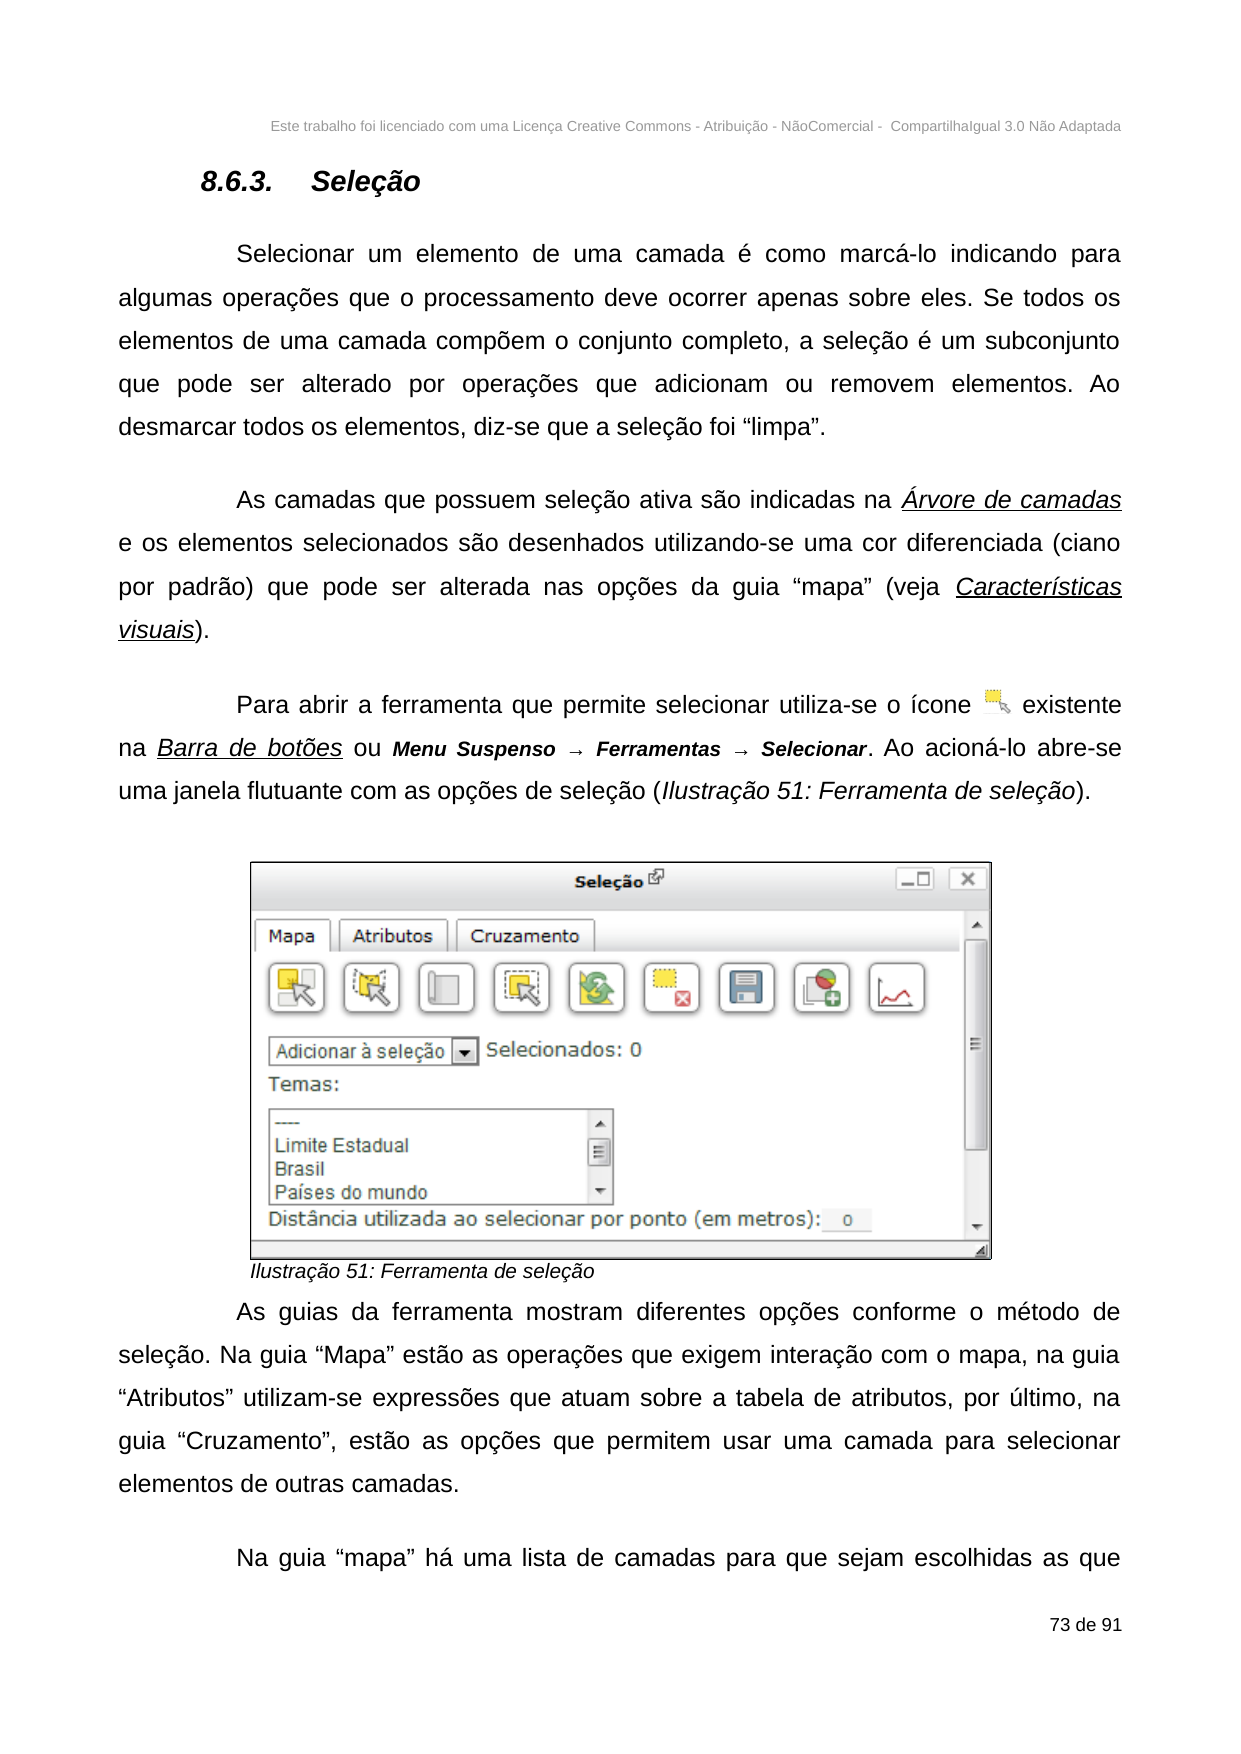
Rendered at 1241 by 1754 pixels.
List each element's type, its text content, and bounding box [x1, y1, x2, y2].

picture [251, 863, 991, 1259]
text Na guia “mapa” há uma lista de camadas para que sejam escolhidas as que [118, 1543, 1122, 1571]
subtitle Seleção [163, 164, 1122, 198]
text As camadas que possuem seleção ativa são indicadas na Árvore de camadas e os elementos selecionados são desenhados utilizando-se uma cor diferenciada (ciano por padrão) que pode ser alterada nas opções da guia “mapa” (veja Características visuais). [118, 485, 1122, 643]
text Selecionar um elemento de uma camada é como marcá-lo indicando para algumas operações que o processamento deve ocorrer apenas sobre eles. Se todos os elementos de uma camada compõem o conjunto completo, a seleção é um subconjunto que pode ser alterado por operações que adicionam ou removem elementos. Ao desmarcar todos os elementos, diz-se que a seleção foi “limpa”. [118, 239, 1122, 441]
text Para abrir a ferramenta que permite selecionar utiliza-se o ícone existente na Barra de botões ou menu suspenso → ferramentas → selecionar. Ao acioná-lo abre-se uma janela flutuante com as opções de seleção (Ilustração 51: Ferramenta de seleção). [118, 688, 1122, 805]
text Ilustração 51: Ferramenta de seleção [250, 1260, 991, 1283]
text As guias da ferramenta mostram diferentes opções conforme o método de seleção. Na guia “Mapa” estão as operações que exigem interação com o mapa, na guia “Atributos” utilizam-se expressões que atuam sobre a tabela de atributos, por último, na guia “Cruzamento”, estão as opções que permitem usar uma camada para selecionar elementos de outras camadas. [118, 849, 1122, 1498]
picture [983, 687, 1013, 714]
